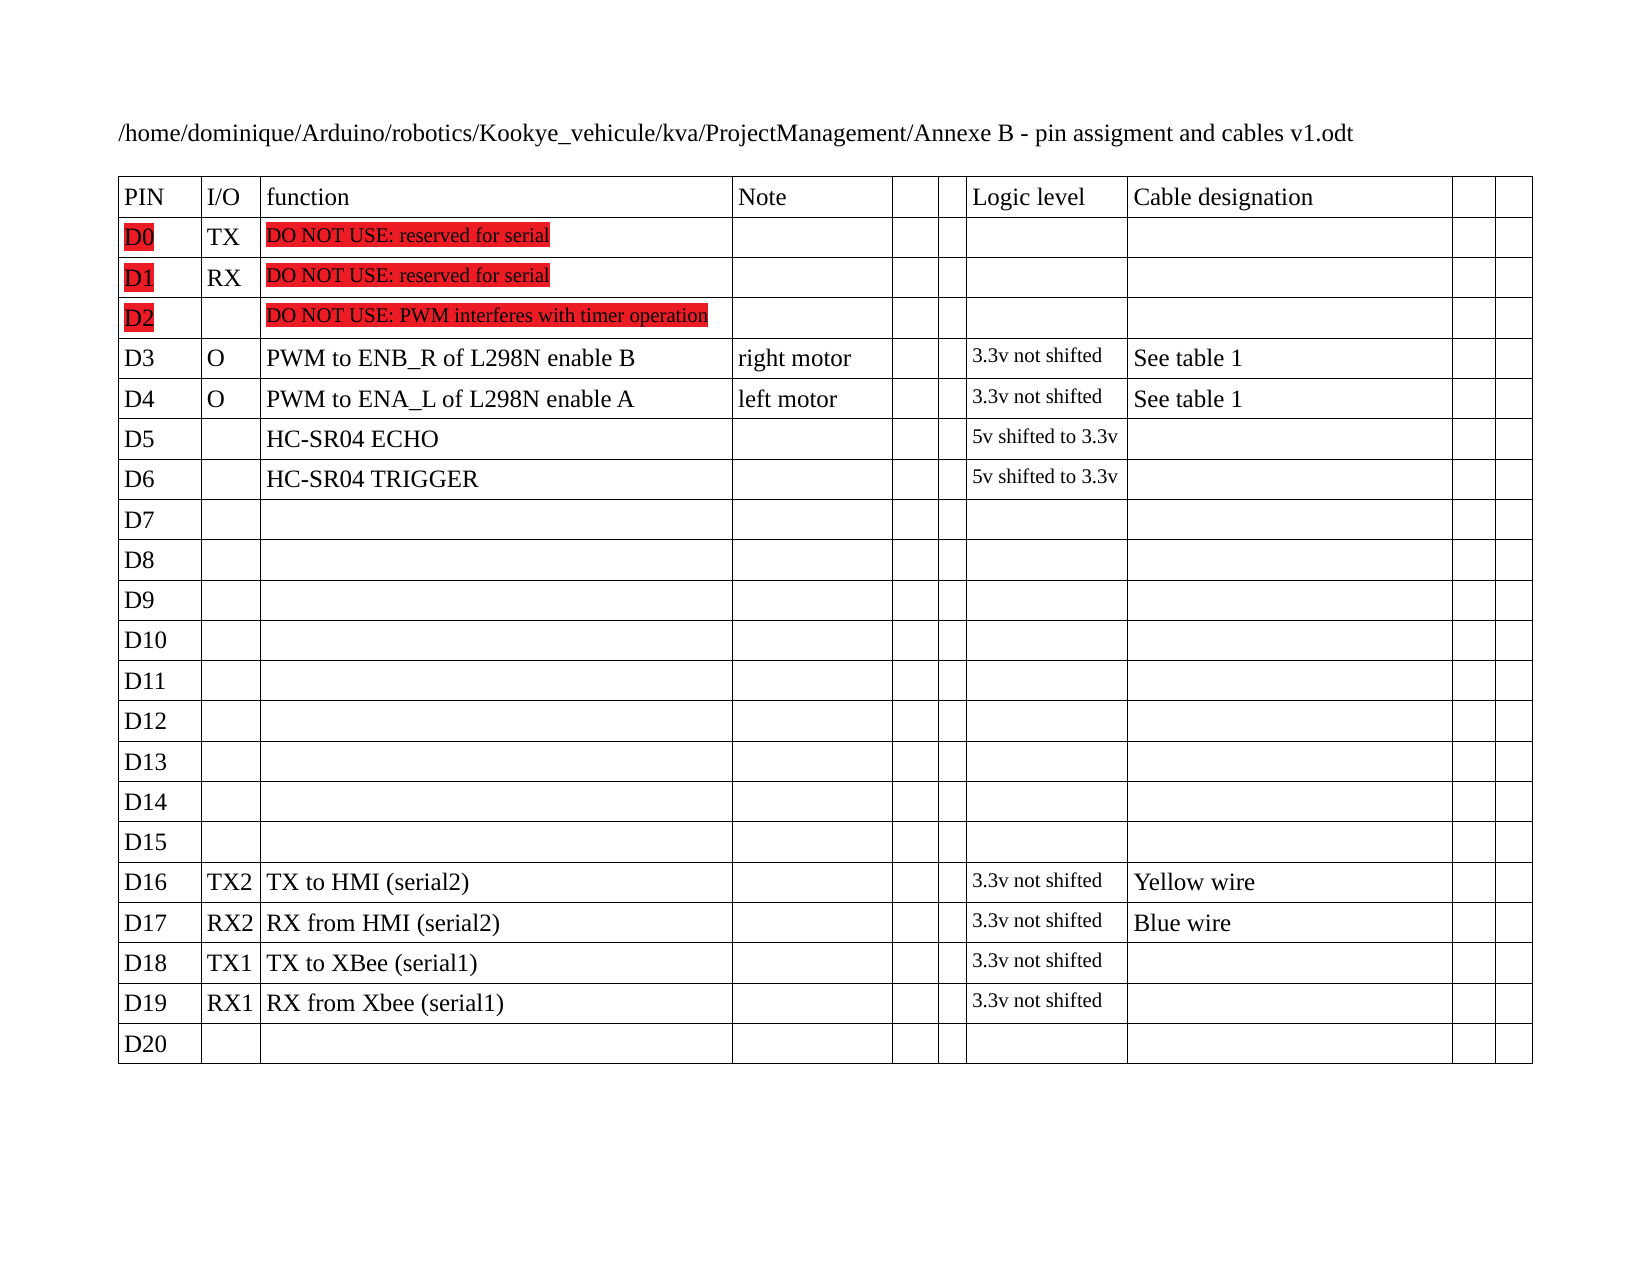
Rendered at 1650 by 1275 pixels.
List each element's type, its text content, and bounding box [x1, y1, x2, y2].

table_cell [893, 460, 938, 499]
table_cell [1496, 822, 1532, 862]
table_cell [733, 903, 892, 942]
table_cell [939, 581, 966, 620]
table_cell [939, 621, 966, 660]
table_cell [733, 863, 892, 902]
table_header [1453, 177, 1495, 217]
table_header Cable designation [1128, 177, 1452, 217]
table_cell TX2 [202, 863, 260, 902]
table_cell [1496, 218, 1532, 257]
table_cell [1453, 742, 1495, 781]
table_cell [1496, 701, 1532, 741]
table_cell [202, 701, 260, 741]
table_cell [733, 540, 892, 579]
table_cell [261, 540, 732, 579]
table_cell [939, 863, 966, 902]
table_cell [939, 379, 966, 418]
table_cell D2 [119, 298, 201, 338]
table_cell D0 [119, 218, 201, 257]
table_cell [1496, 339, 1532, 378]
table_cell [1496, 863, 1532, 902]
table_cell D6 [119, 460, 201, 499]
table_cell D5 [119, 419, 201, 458]
table_cell [1453, 581, 1495, 620]
table_cell [733, 822, 892, 862]
table_cell [1496, 984, 1532, 1023]
table_cell D1 [119, 258, 201, 297]
table_cell [893, 258, 938, 297]
table_cell left motor [733, 379, 892, 418]
table_cell [1453, 460, 1495, 499]
table_cell [893, 339, 938, 378]
table_cell [1128, 500, 1452, 539]
table_cell O [202, 339, 260, 378]
table_cell [1128, 782, 1452, 821]
table_cell D3 [119, 339, 201, 378]
table_cell [939, 701, 966, 741]
table_header Logic level [967, 177, 1127, 217]
table_cell [893, 701, 938, 741]
table_cell [1453, 419, 1495, 458]
table_cell [202, 822, 260, 862]
table_cell D12 [119, 701, 201, 741]
table_cell [1453, 661, 1495, 700]
table_header Note [733, 177, 892, 217]
table_cell D9 [119, 581, 201, 620]
table_header function [261, 177, 732, 217]
table_cell [1128, 701, 1452, 741]
table_cell [733, 742, 892, 781]
table_cell PWM to ENB_R of L298N enable B [261, 339, 732, 378]
table_cell D20 [119, 1024, 201, 1063]
table_cell [893, 500, 938, 539]
table_header [1496, 177, 1532, 217]
table_cell [939, 1024, 966, 1063]
table_cell [1496, 943, 1532, 983]
table_cell [202, 661, 260, 700]
table_cell [261, 500, 732, 539]
table_cell TX [202, 218, 260, 257]
table_cell [893, 661, 938, 700]
table_cell [1453, 218, 1495, 257]
table_cell [967, 1024, 1127, 1063]
table_header PIN [119, 177, 201, 217]
table_cell 3.3v not shifted [967, 903, 1127, 942]
table_cell 3.3v not shifted [967, 339, 1127, 378]
table_cell RX from HMI (serial2) [261, 903, 732, 942]
table_cell [893, 1024, 938, 1063]
table_cell [1496, 782, 1532, 821]
table_cell [1453, 1024, 1495, 1063]
table_cell [1496, 500, 1532, 539]
table_cell [939, 903, 966, 942]
table_cell [261, 621, 732, 660]
table_cell [261, 822, 732, 862]
table_cell [1128, 822, 1452, 862]
table_cell RX [202, 258, 260, 297]
table_cell [261, 661, 732, 700]
table_cell [1453, 540, 1495, 579]
table_cell 3.3v not shifted [967, 943, 1127, 983]
table_cell right motor [733, 339, 892, 378]
table_cell D7 [119, 500, 201, 539]
table_cell [893, 379, 938, 418]
table_cell [1453, 298, 1495, 338]
table_cell [893, 581, 938, 620]
table_cell [1496, 540, 1532, 579]
table_cell [733, 258, 892, 297]
table_cell [1453, 903, 1495, 942]
table_cell [1496, 298, 1532, 338]
table_cell [1128, 621, 1452, 660]
table_cell [1496, 742, 1532, 781]
table_cell RX2 [202, 903, 260, 942]
table_cell [261, 581, 732, 620]
table_cell 3.3v not shifted [967, 379, 1127, 418]
table_cell [1453, 701, 1495, 741]
table_cell HC-SR04 ECHO [261, 419, 732, 458]
table_cell 3.3v not shifted [967, 984, 1127, 1023]
table_cell [1496, 581, 1532, 620]
table_cell [967, 298, 1127, 338]
table_cell [939, 984, 966, 1023]
table_cell [939, 218, 966, 257]
table_cell [1496, 379, 1532, 418]
table_cell [733, 621, 892, 660]
table_cell [261, 742, 732, 781]
table_cell [939, 742, 966, 781]
table_cell Yellow wire [1128, 863, 1452, 902]
table_cell [733, 661, 892, 700]
table_cell [733, 218, 892, 257]
table_cell [939, 500, 966, 539]
table_cell [1453, 379, 1495, 418]
table_cell [1128, 460, 1452, 499]
table_header [939, 177, 966, 217]
table_cell [1453, 984, 1495, 1023]
table_cell [1128, 1024, 1452, 1063]
table_cell [1128, 540, 1452, 579]
table_header [893, 177, 938, 217]
table_cell [967, 661, 1127, 700]
table_cell [733, 419, 892, 458]
table_cell [1453, 258, 1495, 297]
table_cell D15 [119, 822, 201, 862]
table_cell [1128, 419, 1452, 458]
table_cell [893, 621, 938, 660]
table_cell [1453, 863, 1495, 902]
table_cell [1496, 258, 1532, 297]
table_cell [1496, 621, 1532, 660]
table_cell [939, 822, 966, 862]
table_cell [202, 1024, 260, 1063]
table_cell TX1 [202, 943, 260, 983]
table_cell [1496, 903, 1532, 942]
table_cell [733, 298, 892, 338]
table_cell [733, 701, 892, 741]
table_cell [939, 339, 966, 378]
table_cell RX from Xbee (serial1) [261, 984, 732, 1023]
table_cell TX to HMI (serial2) [261, 863, 732, 902]
table_cell See table 1 [1128, 379, 1452, 418]
table_cell [939, 419, 966, 458]
table_cell [893, 782, 938, 821]
table_cell PWM to ENA_L of L298N enable A [261, 379, 732, 418]
table_cell [1128, 661, 1452, 700]
table_cell [1453, 621, 1495, 660]
table_cell [733, 984, 892, 1023]
table_cell [1128, 984, 1452, 1023]
table_cell DO NOT USE: reserved for serial [261, 218, 732, 257]
table_cell [893, 742, 938, 781]
table_cell D18 [119, 943, 201, 983]
table_cell [967, 258, 1127, 297]
table_cell [967, 581, 1127, 620]
table_cell [1453, 500, 1495, 539]
table_cell [967, 782, 1127, 821]
table_cell [1453, 339, 1495, 378]
table_cell [1453, 943, 1495, 983]
table_cell [202, 500, 260, 539]
table_cell [967, 540, 1127, 579]
table_cell [893, 298, 938, 338]
table_cell [733, 1024, 892, 1063]
table_cell [939, 943, 966, 983]
table_cell [893, 822, 938, 862]
table_cell [1453, 782, 1495, 821]
table_cell [939, 540, 966, 579]
table_cell [733, 782, 892, 821]
table_cell DO NOT USE: reserved for serial [261, 258, 732, 297]
table_cell See table 1 [1128, 339, 1452, 378]
table_cell DO NOT USE: PWM interferes with timer operation [261, 298, 732, 338]
table_cell 3.3v not shifted [967, 863, 1127, 902]
table_cell [967, 822, 1127, 862]
table_cell [967, 701, 1127, 741]
table_cell D14 [119, 782, 201, 821]
table_cell [939, 661, 966, 700]
table_cell D13 [119, 742, 201, 781]
table_cell [1128, 218, 1452, 257]
table_cell [1128, 581, 1452, 620]
table_cell Blue wire [1128, 903, 1452, 942]
table_cell [893, 419, 938, 458]
table_cell [939, 782, 966, 821]
table_cell [733, 943, 892, 983]
table_cell D17 [119, 903, 201, 942]
table_cell D19 [119, 984, 201, 1023]
table_cell [893, 943, 938, 983]
table_cell [939, 258, 966, 297]
table_cell [1496, 1024, 1532, 1063]
table_cell D4 [119, 379, 201, 418]
table_cell [1128, 943, 1452, 983]
table_cell [1496, 419, 1532, 458]
table_cell [893, 218, 938, 257]
table_cell 5v shifted to 3.3v [967, 460, 1127, 499]
table_cell [1496, 661, 1532, 700]
table_cell [1128, 742, 1452, 781]
table_cell D11 [119, 661, 201, 700]
table_cell [261, 1024, 732, 1063]
table_cell [967, 218, 1127, 257]
table_cell [967, 621, 1127, 660]
table_cell D10 [119, 621, 201, 660]
table_cell D8 [119, 540, 201, 579]
table_cell [893, 984, 938, 1023]
table_cell [261, 782, 732, 821]
table_cell [967, 500, 1127, 539]
table_cell [202, 540, 260, 579]
table_cell RX1 [202, 984, 260, 1023]
table_cell [1128, 298, 1452, 338]
table_cell HC-SR04 TRIGGER [261, 460, 732, 499]
table_cell [261, 701, 732, 741]
table_cell [1128, 258, 1452, 297]
table_cell [202, 782, 260, 821]
table_cell [967, 742, 1127, 781]
table_cell [202, 460, 260, 499]
table_cell [733, 500, 892, 539]
table_cell O [202, 379, 260, 418]
table_cell 5v shifted to 3.3v [967, 419, 1127, 458]
table_cell [202, 621, 260, 660]
table_cell [939, 298, 966, 338]
table_cell TX to XBee (serial1) [261, 943, 732, 983]
table_cell [893, 863, 938, 902]
table_cell D16 [119, 863, 201, 902]
table_header I/O [202, 177, 260, 217]
table_cell [202, 581, 260, 620]
table_cell [202, 742, 260, 781]
table_cell [202, 419, 260, 458]
table_cell [893, 540, 938, 579]
table_cell [1496, 460, 1532, 499]
table_cell [893, 903, 938, 942]
table_cell [733, 460, 892, 499]
table_cell [1453, 822, 1495, 862]
table_cell [202, 298, 260, 338]
table_cell [733, 581, 892, 620]
table_cell [939, 460, 966, 499]
